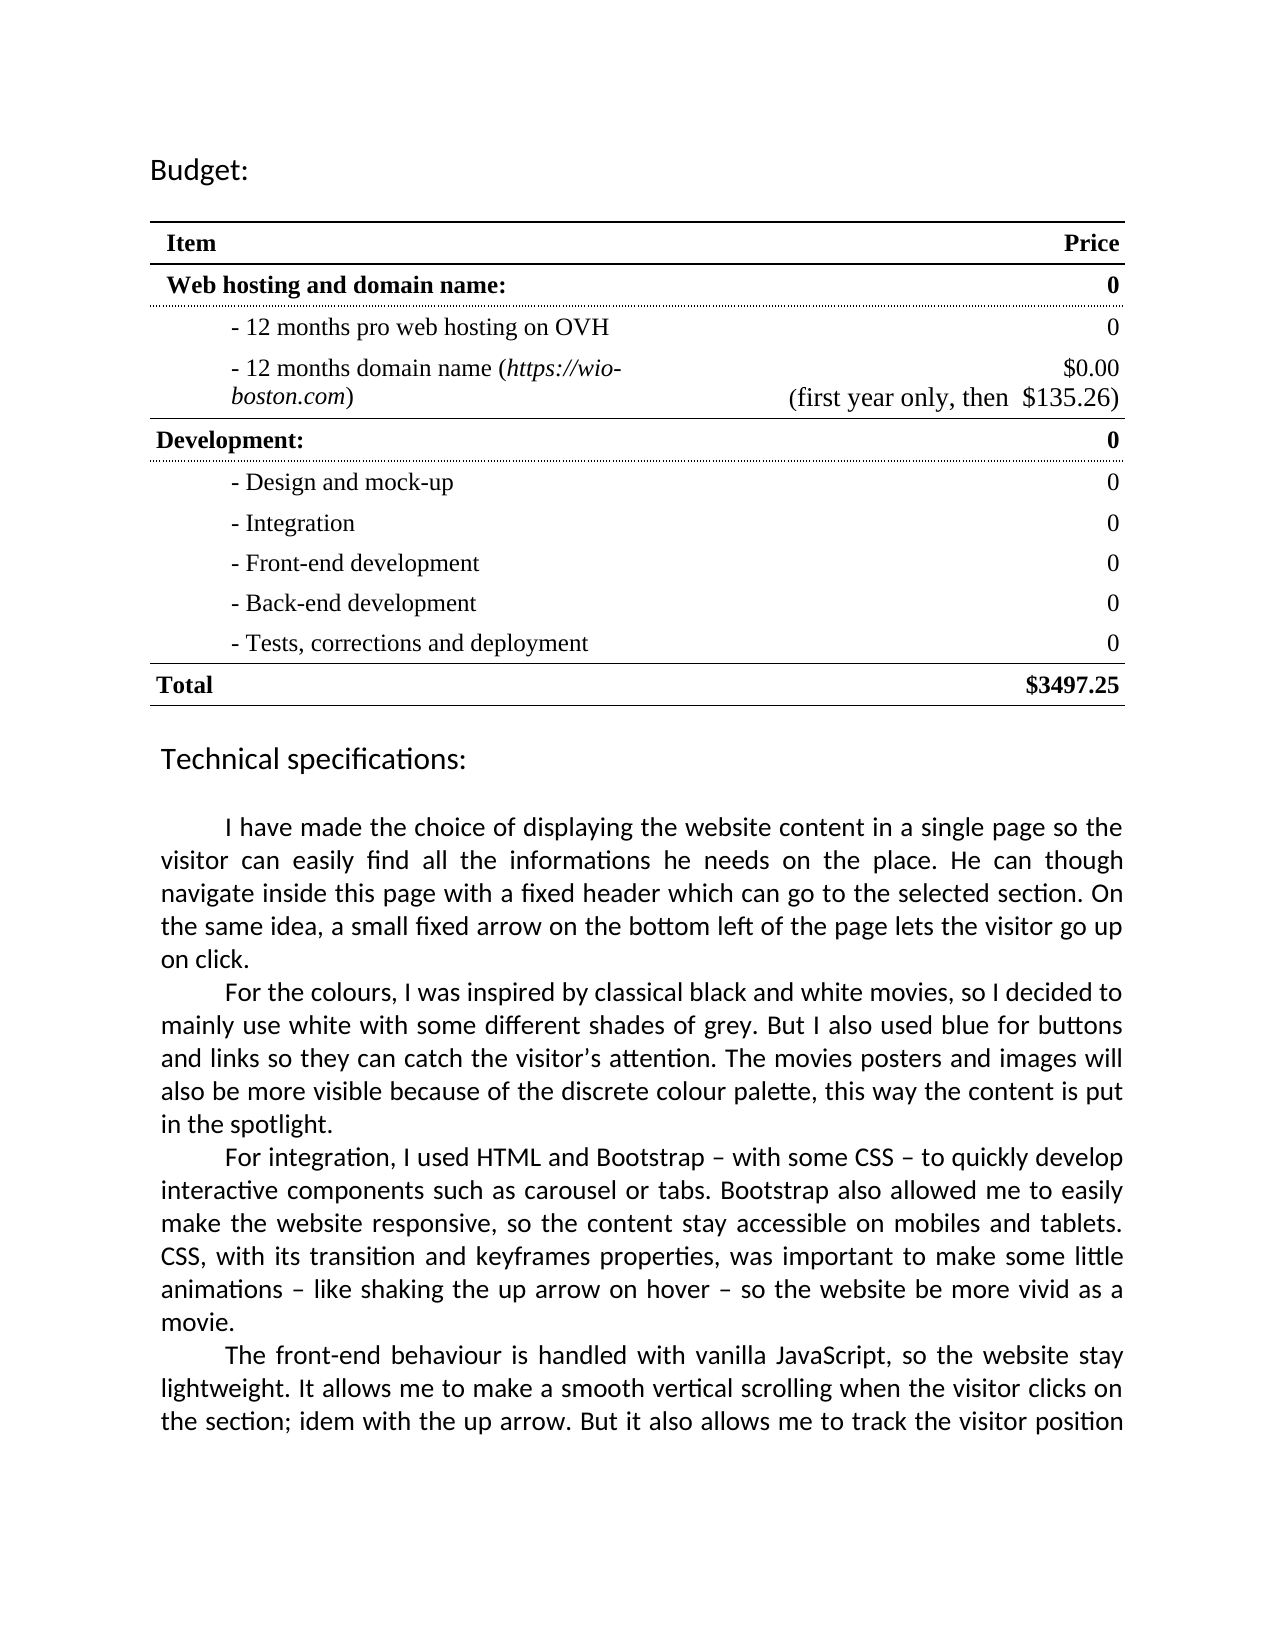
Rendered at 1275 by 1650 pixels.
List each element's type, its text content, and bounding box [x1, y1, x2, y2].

table_cell - Back-end development [150, 582, 637, 622]
text I have made the choice of displaying the website content in a single page so the visitor can easily find all the informations he needs on the place. He can though navigate inside this page with a fixed header which can go to the selected section. On the same idea, a small fixed arrow on the bottom left of the page lets the visitor go up on click. [161, 810, 1125, 975]
table_cell $0.00 (first year only, then $135.26) [638, 347, 1125, 418]
table_cell 0 [638, 623, 1125, 663]
table_cell Development: [150, 419, 637, 459]
table_cell 0 [638, 582, 1125, 622]
table_cell - Integration [150, 502, 637, 542]
table_header Item [150, 223, 637, 263]
table_cell 0 [638, 305, 1125, 347]
table_cell 0 [638, 542, 1125, 582]
text The front-end behaviour is handled with vanilla JavaScript, so the website stay lightweight. It allows me to make a smooth vertical scrolling when the visitor clicks on the section; idem with the up arrow. But it also allows me to track the visitor position [161, 1338, 1125, 1438]
table_cell Total [150, 664, 637, 704]
text For integration, I used HTML and Bootstrap – with some CSS – to quickly develop interactive components such as carousel or tabs. Bootstrap also allowed me to easily make the website responsive, so the content stay accessible on mobiles and tablets. CSS, with its transition and keyframes properties, was important to make some little animations – like shaking the up arrow on hover – so the website be more vivid as a movie. [161, 1140, 1125, 1338]
text Technical specifications: [161, 739, 1125, 777]
table_cell - Design and mock-up [150, 460, 637, 502]
table_header Price [638, 223, 1125, 263]
table_cell 0 [638, 502, 1125, 542]
text For the colours, I was inspired by classical black and white movies, so I decided to mainly use white with some different shades of grey. But I also used blue for buttons and links so they can catch the visitor’s attention. The movies posters and images will also be more visible because of the discrete colour palette, this way the content is put in the spotlight. [161, 975, 1125, 1140]
text Budget: [150, 150, 1125, 188]
table_cell Web hosting and domain name: [150, 265, 637, 305]
table_cell 0 [638, 265, 1125, 305]
table_cell - Tests, corrections and deployment [150, 623, 637, 663]
table_cell - Front-end development [150, 542, 637, 582]
table_cell 0 [638, 460, 1125, 502]
table_cell $3497.25 [638, 664, 1125, 704]
table_cell 0 [638, 419, 1125, 459]
table_cell - 12 months pro web hosting on OVH [150, 305, 637, 347]
table_cell - 12 months domain name (https://wio-boston.com) [150, 347, 637, 418]
